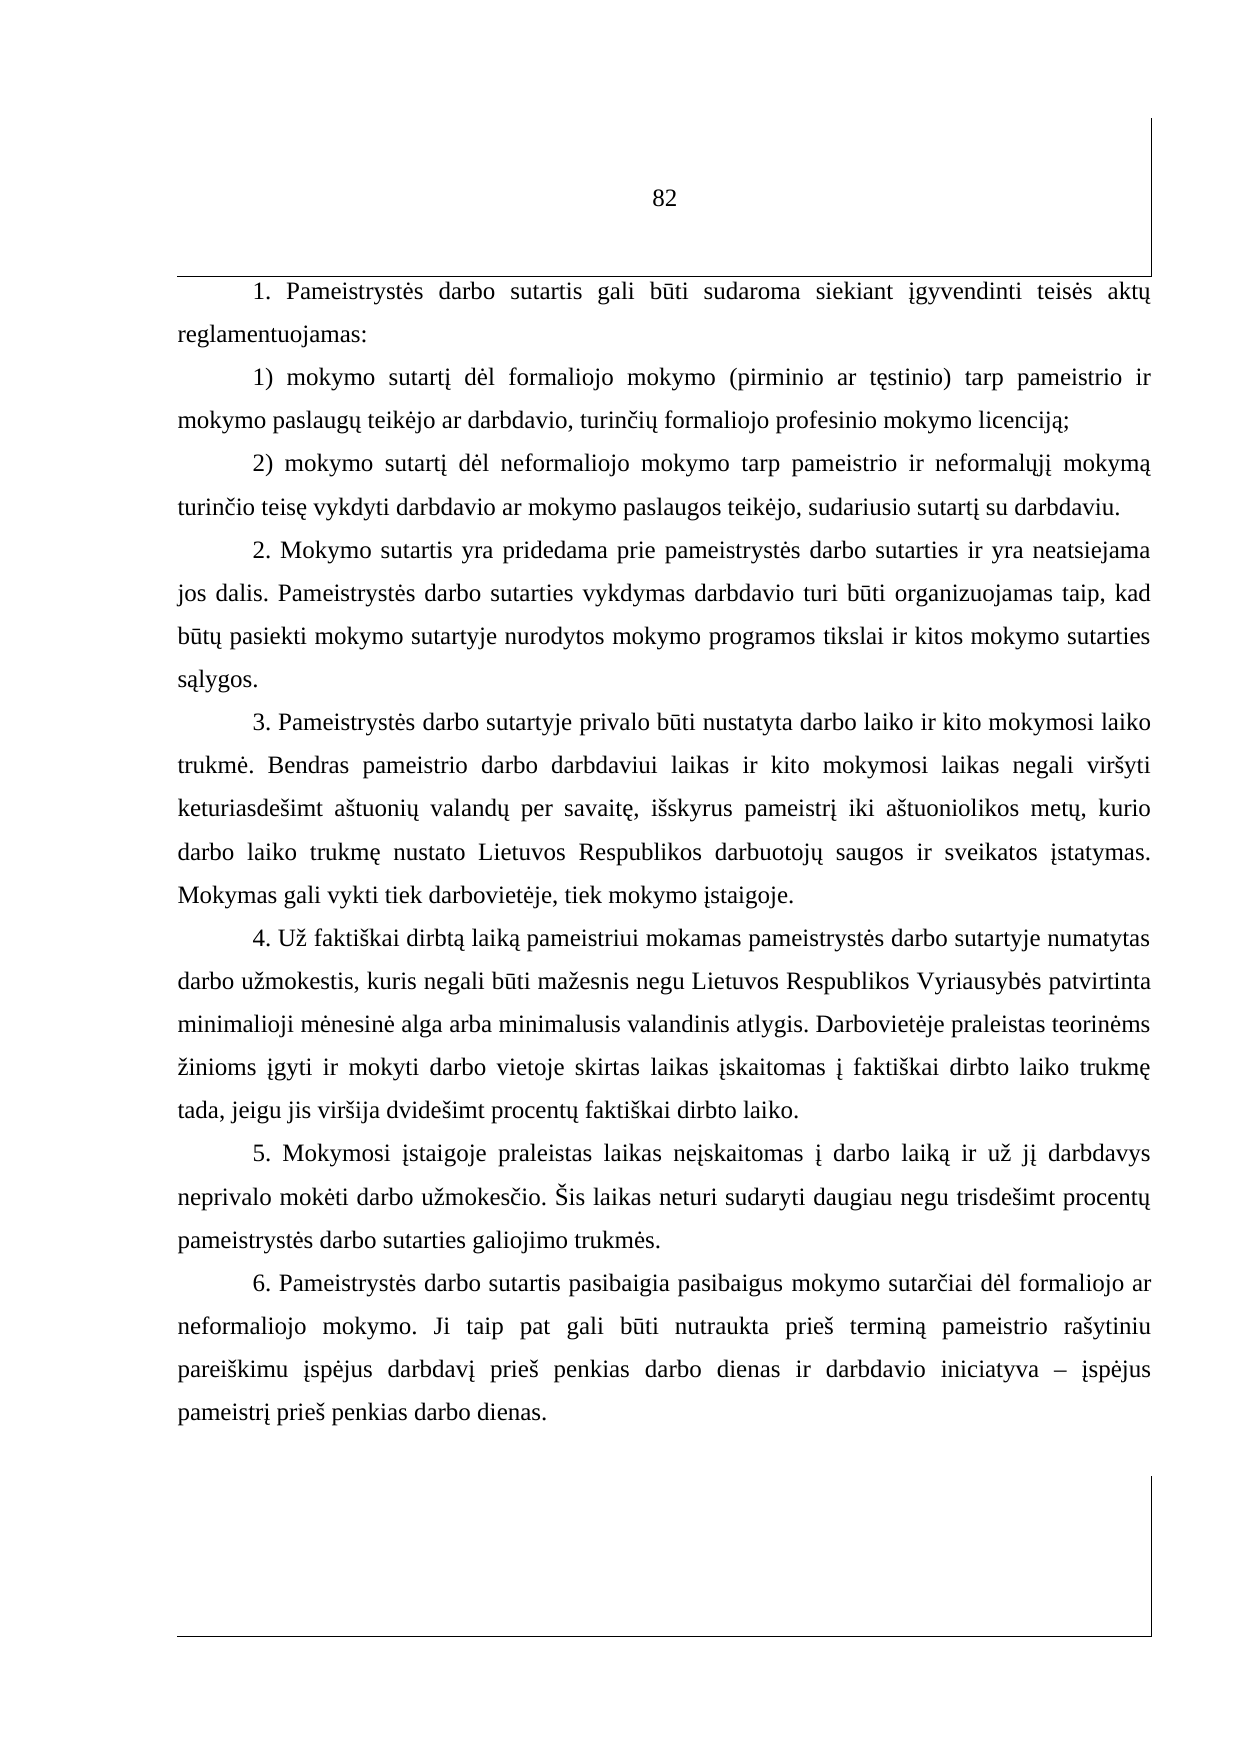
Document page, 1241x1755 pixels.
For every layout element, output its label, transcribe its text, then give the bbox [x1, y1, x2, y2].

text 5. Mokymosi įstaigoje praleistas laikas neįskaitomas į darbo laiką ir už jį darbdavys neprivalo mokėti darbo užmokesčio. Šis laikas neturi sudaryti daugiau negu trisdešimt procentų pameistrystės darbo sutarties galiojimo trukmės. [177, 1138, 1152, 1253]
text 2. Mokymo sutartis yra pridedama prie pameistrystės darbo sutarties ir yra neatsiejama jos dalis. Pameistrystės darbo sutarties vykdymas darbdavio turi būti organizuojamas taip, kad būtų pasiekti mokymo sutartyje nurodytos mokymo programos tikslai ir kitos mokymo sutarties sąlygos. [177, 535, 1152, 693]
text 2) mokymo sutartį dėl neformaliojo mokymo tarp pameistrio ir neformalųjį mokymą turinčio teisę vykdyti darbdavio ar mokymo paslaugos teikėjo, sudariusio sutartį su darbdaviu. [177, 448, 1152, 520]
text 1. Pameistrystės darbo sutartis gali būti sudaroma siekiant įgyvendinti teisės aktų reglamentuojamas: [177, 276, 1152, 348]
text 4. Už faktiškai dirbtą laiką pameistriui mokamas pameistrystės darbo sutartyje numatytas darbo užmokestis, kuris negali būti mažesnis negu Lietuvos Respublikos Vyriausybės patvirtinta minimalioji mėnesinė alga arba minimalusis valandinis atlygis. Darbovietėje praleistas teorinėms žinioms įgyti ir mokyti darbo vietoje skirtas laikas įskaitomas į faktiškai dirbto laiko trukmę tada, jeigu jis viršija dvidešimt procentų faktiškai dirbto laiko. [177, 923, 1152, 1124]
text 3. Pameistrystės darbo sutartyje privalo būti nustatyta darbo laiko ir kito mokymosi laiko trukmė. Bendras pameistrio darbo darbdaviui laikas ir kito mokymosi laikas negali viršyti keturiasdešimt aštuonių valandų per savaitę, išskyrus pameistrį iki aštuoniolikos metų, kurio darbo laiko trukmę nustato Lietuvos Respublikos darbuotojų saugos ir sveikatos įstatymas. Mokymas gali vykti tiek darbovietėje, tiek mokymo įstaigoje. [177, 707, 1152, 908]
text 6. Pameistrystės darbo sutartis pasibaigia pasibaigus mokymo sutarčiai dėl formaliojo ar neformaliojo mokymo. Ji taip pat gali būti nutraukta prieš terminą pameistrio rašytiniu pareiškimu įspėjus darbdavį prieš penkias darbo dienas ir darbdavio iniciatyva – įspėjus pameistrį prieš penkias darbo dienas. [177, 1268, 1152, 1426]
text 1) mokymo sutartį dėl formaliojo mokymo (pirminio ar tęstinio) tarp pameistrio ir mokymo paslaugų teikėjo ar darbdavio, turinčių formaliojo profesinio mokymo licenciją; [177, 362, 1152, 434]
